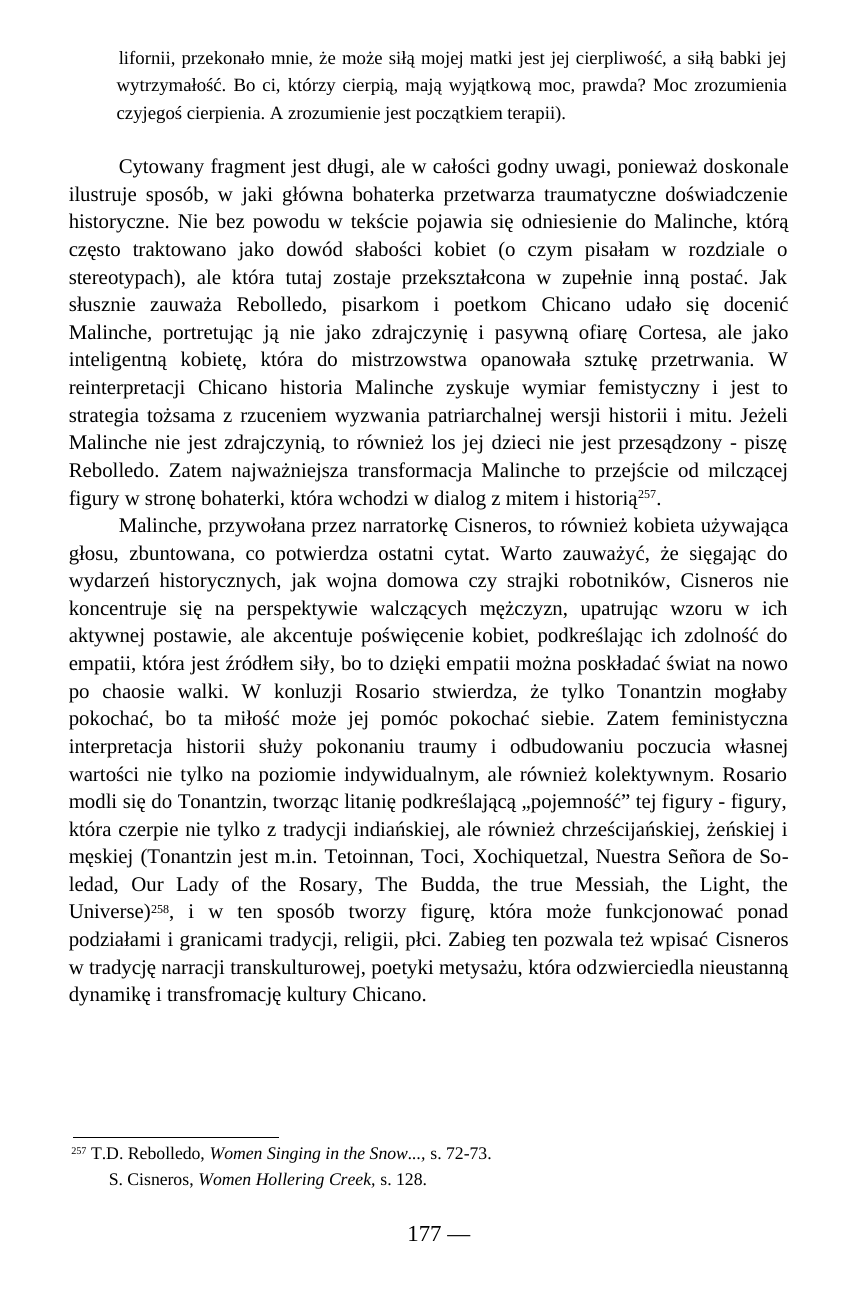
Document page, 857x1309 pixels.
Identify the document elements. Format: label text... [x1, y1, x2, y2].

text Cytowany fragment jest długi, ale w całości godny uwagi, ponieważ do­skonale ilustruje sposób, w jaki główna bohaterka przetwarza traumatyczne doświadczenie historyczne. Nie bez powodu w tekście pojawia się odniesie­nie do Malinche, którą często traktowano jako dowód słabości kobiet (o czym pisałam w rozdziale o stereotypach), ale która tutaj zostaje przekształcona w zupełnie inną postać. Jak słusznie zauważa Rebolledo, pisarkom i poetkom Chicano udało się docenić Malinche, portretując ją nie jako zdrajczynię i pa­sywną ofiarę Cortesa, ale jako inteligentną kobietę, która do mistrzowstwa opanowała sztukę przetrwania. W reinterpretacji Chicano historia Malinche zyskuje wymiar femistyczny i jest to strategia tożsama z rzuceniem wyzwa­nia patriarchalnej wersji historii i mitu. Jeżeli Malinche nie jest zdrajczynią, to również los jej dzieci nie jest przesądzony - piszę Rebolledo. Zatem naj­ważniejsza transformacja Malinche to przejście od milczącej figury w stronę bohaterki, która wchodzi w dialog z mitem i historią257. [68, 154, 788, 509]
text lifornii, przekonało mnie, że może siłą mojej matki jest jej cierpliwość, a siłą babki jej wytrzymałość. Bo ci, którzy cierpią, mają wyjątkową moc, prawda? Moc zrozumienia czyjegoś cierpienia. A zrozumienie jest począt­kiem terapii). [116, 47, 788, 123]
text 257 T.D. Rebolledo, Women Singing in the Snow..., s. 72-73. [71, 1143, 534, 1163]
text Malinche, przywołana przez narratorkę Cisneros, to również kobieta używająca głosu, zbuntowana, co potwierdza ostatni cytat. Warto zauważyć, że sięgając do wydarzeń historycznych, jak wojna domowa czy strajki robot­ników, Cisneros nie koncentruje się na perspektywie walczących mężczyzn, upatrując wzoru w ich aktywnej postawie, ale akcentuje poświęcenie kobiet, podkreślając ich zdolność do empatii, która jest źródłem siły, bo to dzięki em­patii można poskładać świat na nowo po chaosie walki. W konluzji Rosario stwierdza, że tylko Tonantzin mogłaby pokochać, bo ta miłość może jej po­móc pokochać siebie. Zatem feministyczna interpretacja historii służy poko­naniu traumy i odbudowaniu poczucia własnej wartości nie tylko na poziomie indywidualnym, ale również kolektywnym. Rosario modli się do Tonantzin, tworząc litanię podkreślającą „pojemność” tej figury - figury, która czerpie nie tylko z tradycji indiańskiej, ale również chrześcijańskiej, żeńskiej i męskiej (Tonantzin jest m.in. Tetoinnan, Toci, Xochiquetzal, Nuestra Señora de So­ledad, Our Lady of the Rosary, The Budda, the true Messiah, the Light, the Universe)258, i w ten sposób tworzy figurę, która może funkcjonować ponad podziałami i granicami tradycji, religii, płci. Zabieg ten pozwala też wpisać Cisneros w tradycję narracji transkulturowej, poetyki metysażu, która od­zwierciedla nieustanną dynamikę i transfromację kultury Chicano. [68, 513, 788, 1006]
text 177 — [407, 1220, 481, 1246]
text S. Cisneros, Women Hollering Creek, s. 128. [71, 1169, 534, 1189]
